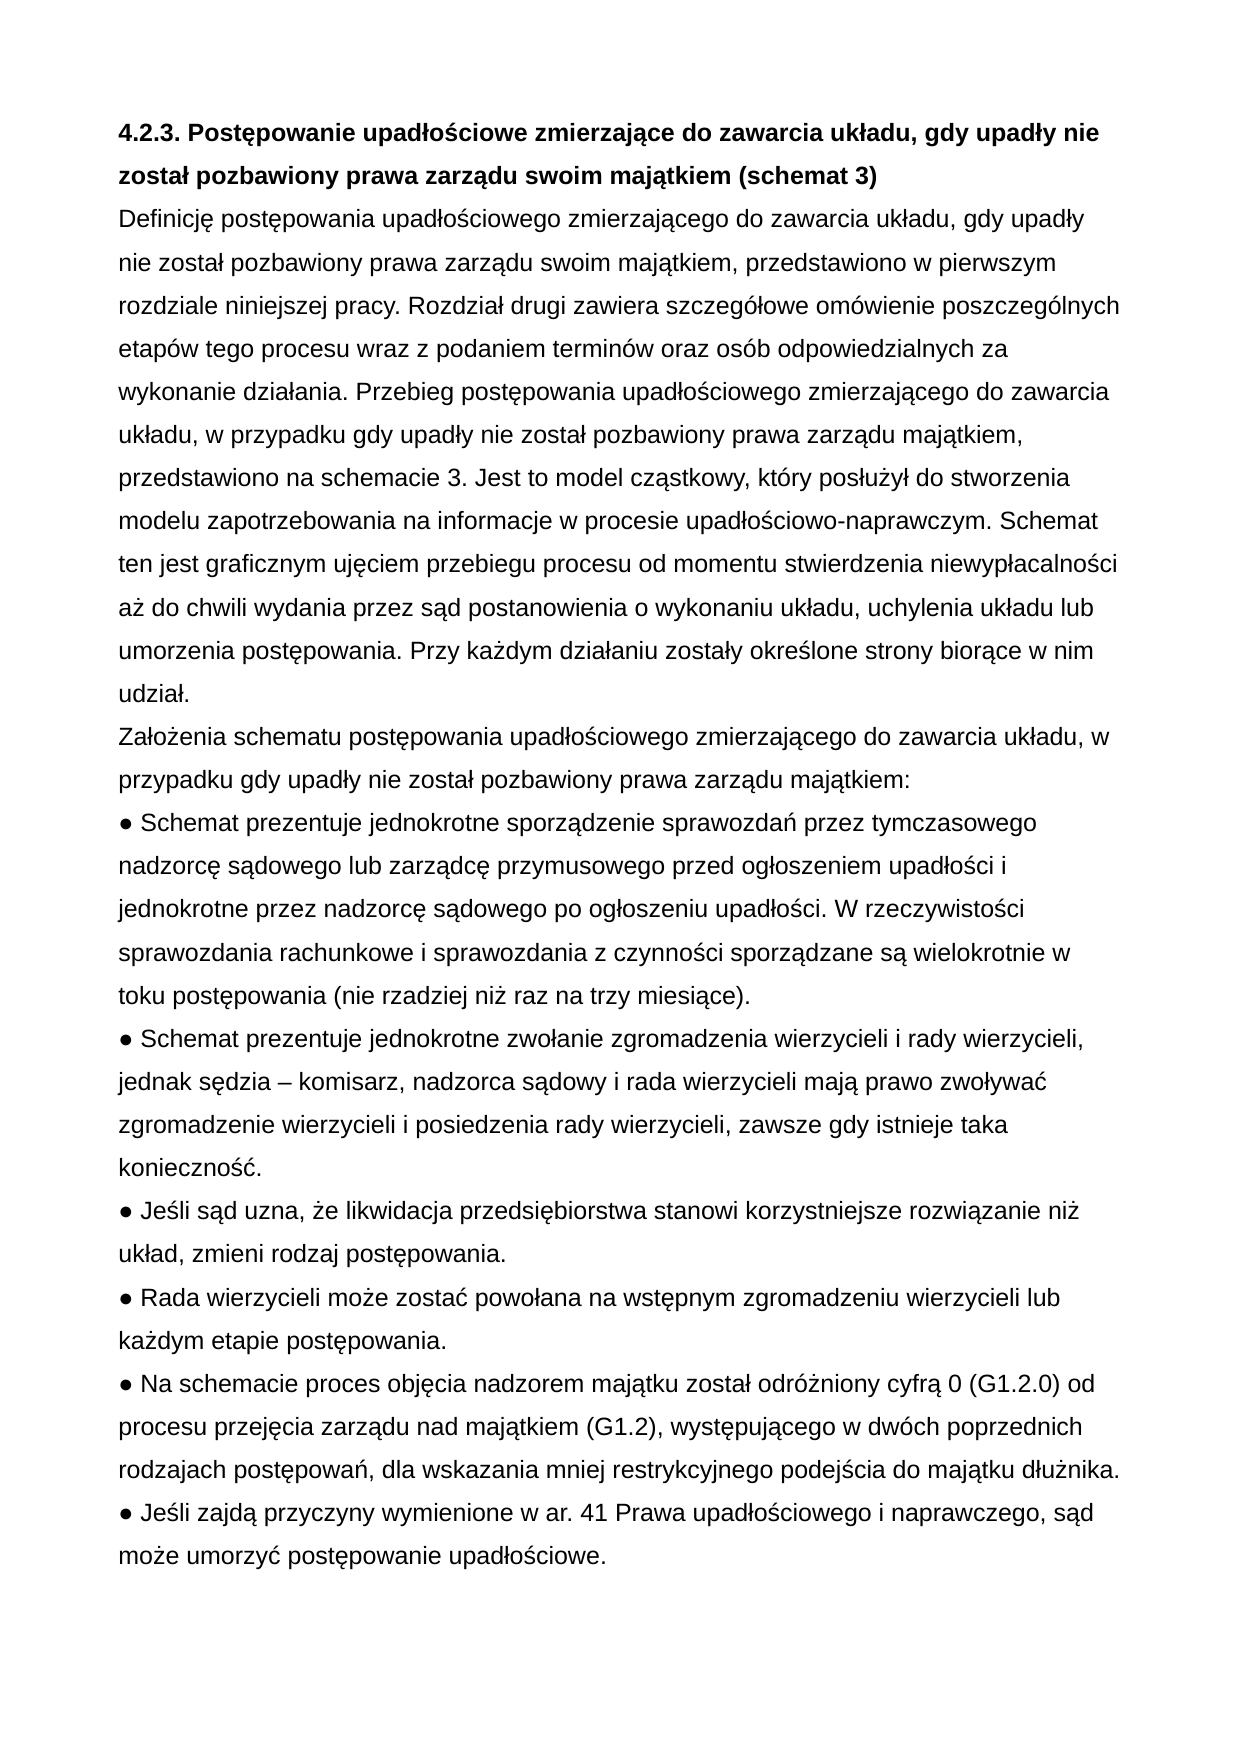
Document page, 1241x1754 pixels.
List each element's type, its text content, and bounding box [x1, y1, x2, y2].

text ● Jeśli zajdą przyczyny wymienione w ar. 41 Prawa upadłościowego i naprawczego, sąd może umorzyć postępowanie upadłościowe. [118, 1498, 1122, 1570]
text Definicję postępowania upadłościowego zmierzającego do zawarcia układu, gdy upadły nie został pozbawiony prawa zarządu swoim majątkiem, przedstawiono w pierwszym rozdziale niniejszej pracy. Rozdział drugi zawiera szczegółowe omówienie poszczególnych etapów tego procesu wraz z podaniem terminów oraz osób odpowiedzialnych za wykonanie działania. Przebieg postępowania upadłościowego zmierzającego do zawarcia układu, w przypadku gdy upadły nie został pozbawiony prawa zarządu majątkiem, przedstawiono na schemacie 3. Jest to model cząstkowy, który posłużył do stworzenia modelu zapotrzebowania na informacje w procesie upadłościowo-naprawczym. Schemat ten jest graficznym ujęciem przebiegu procesu od momentu stwierdzenia niewypłacalności aż do chwili wydania przez sąd postanowienia o wykonaniu układu, uchylenia układu lub umorzenia postępowania. Przy każdym działaniu zostały określone strony biorące w nim udział. [118, 204, 1122, 707]
text ● Jeśli sąd uzna, że likwidacja przedsiębiorstwa stanowi korzystniejsze rozwiązanie niż układ, zmieni rodzaj postępowania. [118, 1196, 1122, 1268]
text ● Schemat prezentuje jednokrotne sporządzenie sprawozdań przez tymczasowego nadzorcę sądowego lub zarządcę przymusowego przed ogłoszeniem upadłości i jednokrotne przez nadzorcę sądowego po ogłoszeniu upadłości. W rzeczywistości sprawozdania rachunkowe i sprawozdania z czynności sporządzane są wielokrotnie w toku postępowania (nie rzadziej niż raz na trzy miesiące). [118, 808, 1122, 1009]
text ● Schemat prezentuje jednokrotne zwołanie zgromadzenia wierzycieli i rady wierzycieli, jednak sędzia – komisarz, nadzorca sądowy i rada wierzycieli mają prawo zwoływać zgromadzenie wierzycieli i posiedzenia rady wierzycieli, zawsze gdy istnieje taka konieczność. [118, 1024, 1122, 1182]
text Założenia schematu postępowania upadłościowego zmierzającego do zawarcia układu, w przypadku gdy upadły nie został pozbawiony prawa zarządu majątkiem: [118, 722, 1122, 794]
text ● Na schemacie proces objęcia nadzorem majątku został odróżniony cyfrą 0 (G1.2.0) od procesu przejęcia zarządu nad majątkiem (G1.2), występującego w dwóch poprzednich rodzajach postępowań, dla wskazania mniej restrykcyjnego podejścia do majątku dłużnika. [118, 1369, 1122, 1484]
text ● Rada wierzycieli może zostać powołana na wstępnym zgromadzeniu wierzycieli lub każdym etapie postępowania. [118, 1282, 1122, 1354]
subtitle 4.2.3. Postępowanie upadłościowe zmierzające do zawarcia układu, gdy upadły nie został pozbawiony prawa zarządu swoim majątkiem (schemat 3) [118, 118, 1122, 190]
